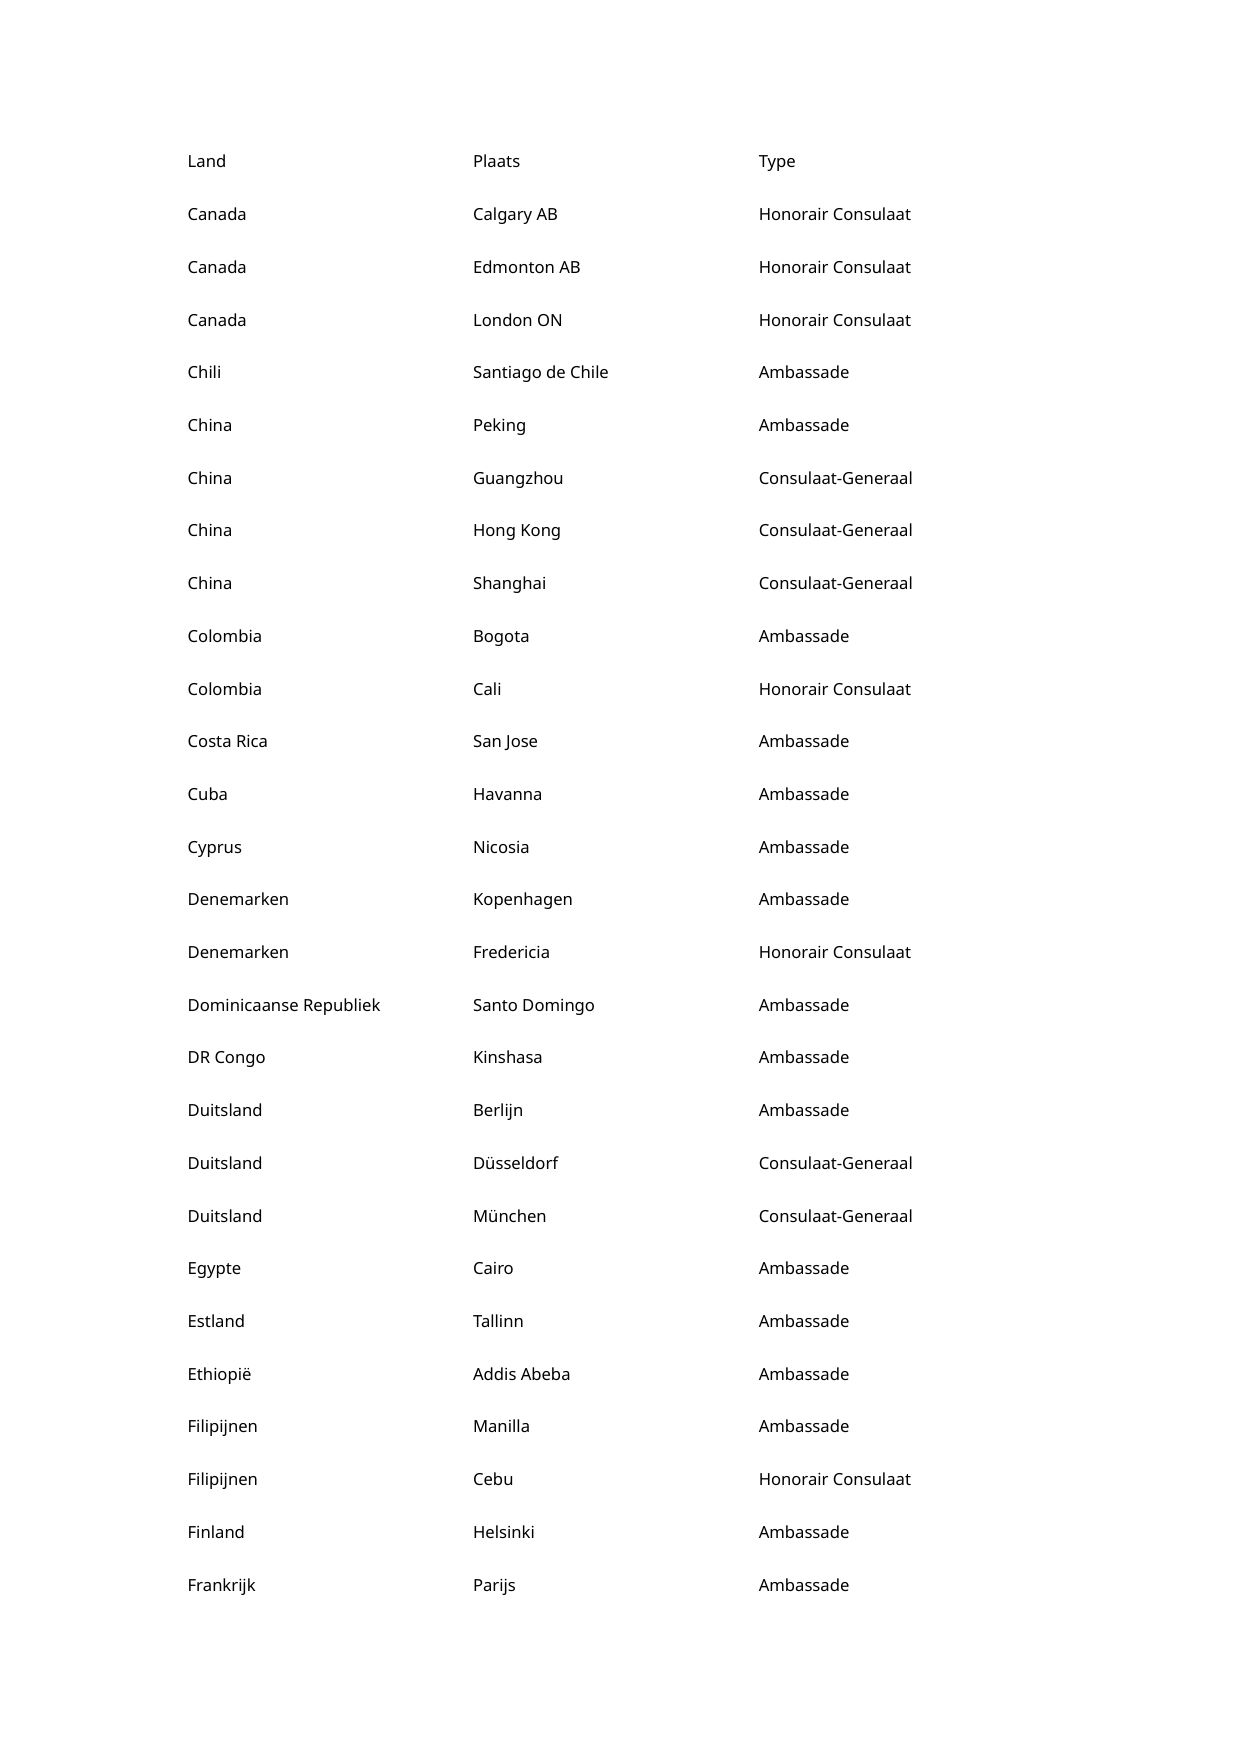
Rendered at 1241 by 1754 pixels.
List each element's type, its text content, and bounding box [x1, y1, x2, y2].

table_cell Havanna [473, 783, 758, 835]
table_cell Colombia [188, 677, 473, 730]
table_cell Ambassade [759, 1310, 1053, 1362]
table_cell Tallinn [473, 1310, 758, 1362]
table_cell Consulaat-Generaal [759, 466, 1053, 519]
table_cell Ambassade [759, 624, 1053, 677]
table_cell Manilla [473, 1415, 758, 1468]
table_cell Honorair Consulaat [759, 308, 1053, 361]
table_cell Ambassade [759, 414, 1053, 466]
table_cell London ON [473, 308, 758, 361]
table_cell Filipijnen [188, 1415, 473, 1468]
table_cell Fredericia [473, 941, 758, 993]
table_cell China [188, 414, 473, 466]
table_header Type [759, 150, 1053, 203]
table_cell Ambassade [759, 888, 1053, 941]
table_cell Ambassade [759, 993, 1053, 1046]
table_cell Calgary AB [473, 203, 758, 255]
table_cell Honorair Consulaat [759, 203, 1053, 255]
table_cell Honorair Consulaat [759, 255, 1053, 308]
table_cell Kinshasa [473, 1046, 758, 1099]
table_header Land [188, 150, 473, 203]
table_cell Consulaat-Generaal [759, 519, 1053, 572]
table_cell Berlijn [473, 1099, 758, 1151]
table_cell Filipijnen [188, 1468, 473, 1520]
table_cell Ambassade [759, 730, 1053, 782]
table_cell Denemarken [188, 888, 473, 941]
table_cell Ambassade [759, 1520, 1053, 1573]
table_cell Ambassade [759, 835, 1053, 888]
table_cell Ambassade [759, 1099, 1053, 1151]
table_cell Ethiopië [188, 1362, 473, 1415]
table_cell Santo Domingo [473, 993, 758, 1046]
table_cell Canada [188, 255, 473, 308]
table_cell Ambassade [759, 361, 1053, 413]
table_cell Peking [473, 414, 758, 466]
table_cell Ambassade [759, 1046, 1053, 1099]
table_cell Consulaat-Generaal [759, 572, 1053, 624]
table_header Plaats [473, 150, 758, 203]
table_cell Honorair Consulaat [759, 941, 1053, 993]
table_cell Helsinki [473, 1520, 758, 1573]
table_cell Parijs [473, 1573, 758, 1596]
table_cell Estland [188, 1310, 473, 1362]
table_cell Düsseldorf [473, 1151, 758, 1204]
table_cell Canada [188, 203, 473, 255]
table_cell Guangzhou [473, 466, 758, 519]
table_cell Ambassade [759, 1573, 1053, 1596]
table_cell Hong Kong [473, 519, 758, 572]
table_cell DR Congo [188, 1046, 473, 1099]
table_cell Cuba [188, 783, 473, 835]
table_cell Duitsland [188, 1151, 473, 1204]
table_cell Cebu [473, 1468, 758, 1520]
table_cell Ambassade [759, 1415, 1053, 1468]
table_cell Edmonton AB [473, 255, 758, 308]
table_cell Duitsland [188, 1204, 473, 1257]
table_cell China [188, 519, 473, 572]
table_cell Denemarken [188, 941, 473, 993]
table_cell Honorair Consulaat [759, 677, 1053, 730]
table_cell Cali [473, 677, 758, 730]
table_cell Santiago de Chile [473, 361, 758, 413]
table_cell Kopenhagen [473, 888, 758, 941]
table_cell Shanghai [473, 572, 758, 624]
table_cell Canada [188, 308, 473, 361]
table_cell Costa Rica [188, 730, 473, 782]
table_cell Consulaat-Generaal [759, 1204, 1053, 1257]
table_cell San Jose [473, 730, 758, 782]
table_cell Addis Abeba [473, 1362, 758, 1415]
table_cell Finland [188, 1520, 473, 1573]
table_cell Egypte [188, 1257, 473, 1309]
table_cell Cairo [473, 1257, 758, 1309]
table_cell Bogota [473, 624, 758, 677]
table_cell Ambassade [759, 1257, 1053, 1309]
table_cell Duitsland [188, 1099, 473, 1151]
table_cell Frankrijk [188, 1573, 473, 1596]
table_cell Nicosia [473, 835, 758, 888]
table_cell Chili [188, 361, 473, 413]
table_cell Cyprus [188, 835, 473, 888]
table_cell China [188, 466, 473, 519]
table_cell Colombia [188, 624, 473, 677]
table_cell Ambassade [759, 783, 1053, 835]
table_cell Dominicaanse Republiek [188, 993, 473, 1046]
table_cell China [188, 572, 473, 624]
table_cell Consulaat-Generaal [759, 1151, 1053, 1204]
table_cell Ambassade [759, 1362, 1053, 1415]
table_cell Honorair Consulaat [759, 1468, 1053, 1520]
table_cell München [473, 1204, 758, 1257]
